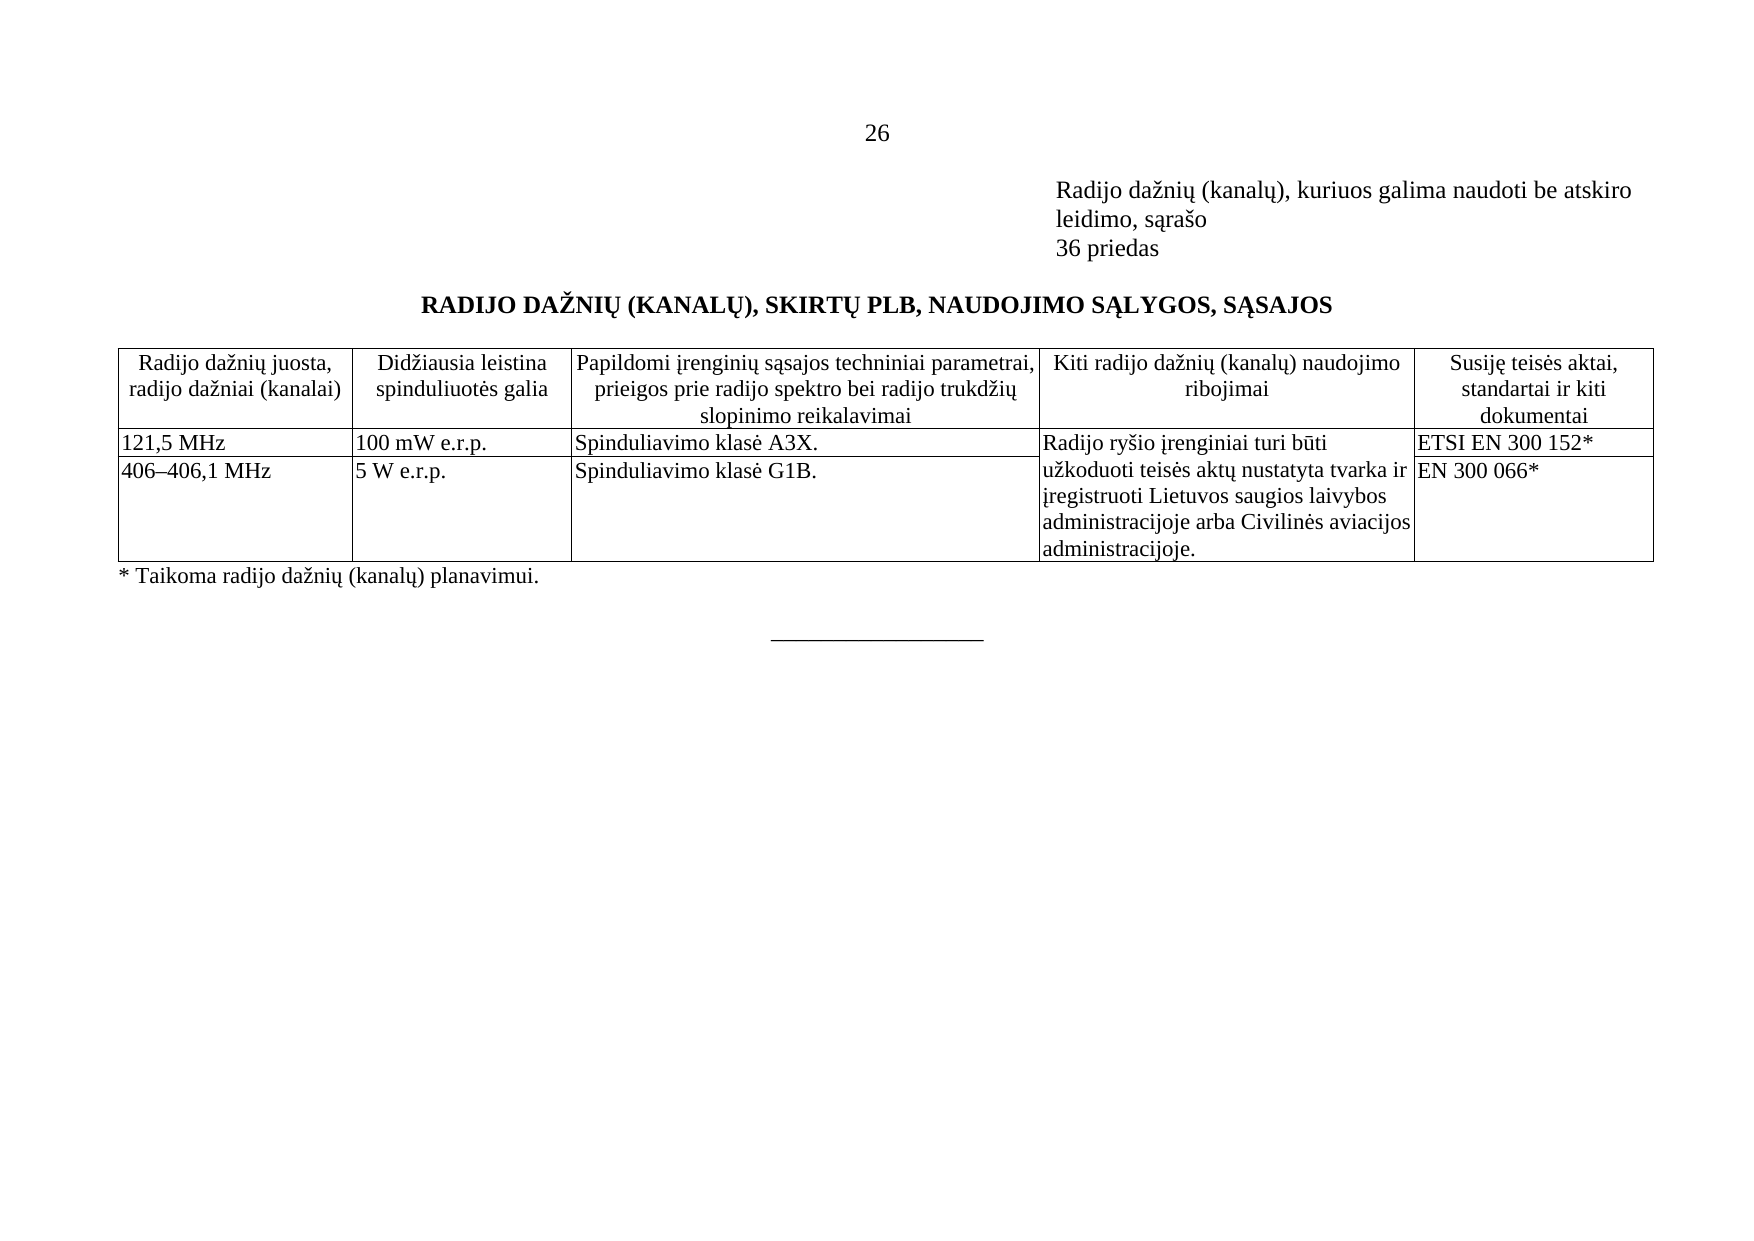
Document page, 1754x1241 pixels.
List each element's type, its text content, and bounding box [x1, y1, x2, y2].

table_header Radijo dažnių juosta, radijo dažniai (kanalai) [119, 349, 352, 428]
text * Taikoma radijo dažnių (kanalų) planavimui. [118, 562, 1636, 588]
table_cell Radijo ryšio įrenginiai turi būti užkoduoti teisės aktų nustatyta tvarka ir įregistruoti Lietuvos saugios laivybos administracijoje arba Civilinės aviacijos administracijoje. [1040, 429, 1414, 561]
table_header Susiję teisės aktai, standartai ir kiti dokumentai [1415, 349, 1653, 428]
table_cell 406–406,1 MHz [119, 457, 352, 561]
text _________________ [118, 615, 1636, 643]
table_cell 5 W e.r.p. [353, 457, 571, 561]
table_cell EN 300 066* [1415, 457, 1653, 561]
table_cell 121,5 MHz [119, 429, 352, 456]
table_cell ETSI EN 300 152* [1415, 429, 1653, 456]
table_cell Spinduliavimo klasė A3X. [572, 429, 1039, 456]
table_header Papildomi įrenginių sąsajos techniniai parametrai, prieigos prie radijo spektro bei radijo trukdžių slopinimo reikalavimai [572, 349, 1039, 428]
text leidimo, sąrašo [1056, 204, 1636, 233]
table_header Kiti radijo dažnių (kanalų) naudojimo ribojimai [1040, 349, 1414, 428]
text Radijo dažnių (kanalų), kuriuos galima naudoti be atskiro [1056, 176, 1636, 204]
text 36 priedas [1056, 233, 1636, 262]
text RADIJO DAŽNIŲ (KANALŲ), SKIRTŲ PLB, NAUDOJIMO SĄLYGOS, SĄSAJOS [118, 291, 1636, 319]
table_header Didžiausia leistina spinduliuotės galia [353, 349, 571, 428]
table_cell Spinduliavimo klasė G1B. [572, 457, 1039, 561]
table_cell 100 mW e.r.p. [353, 429, 571, 456]
